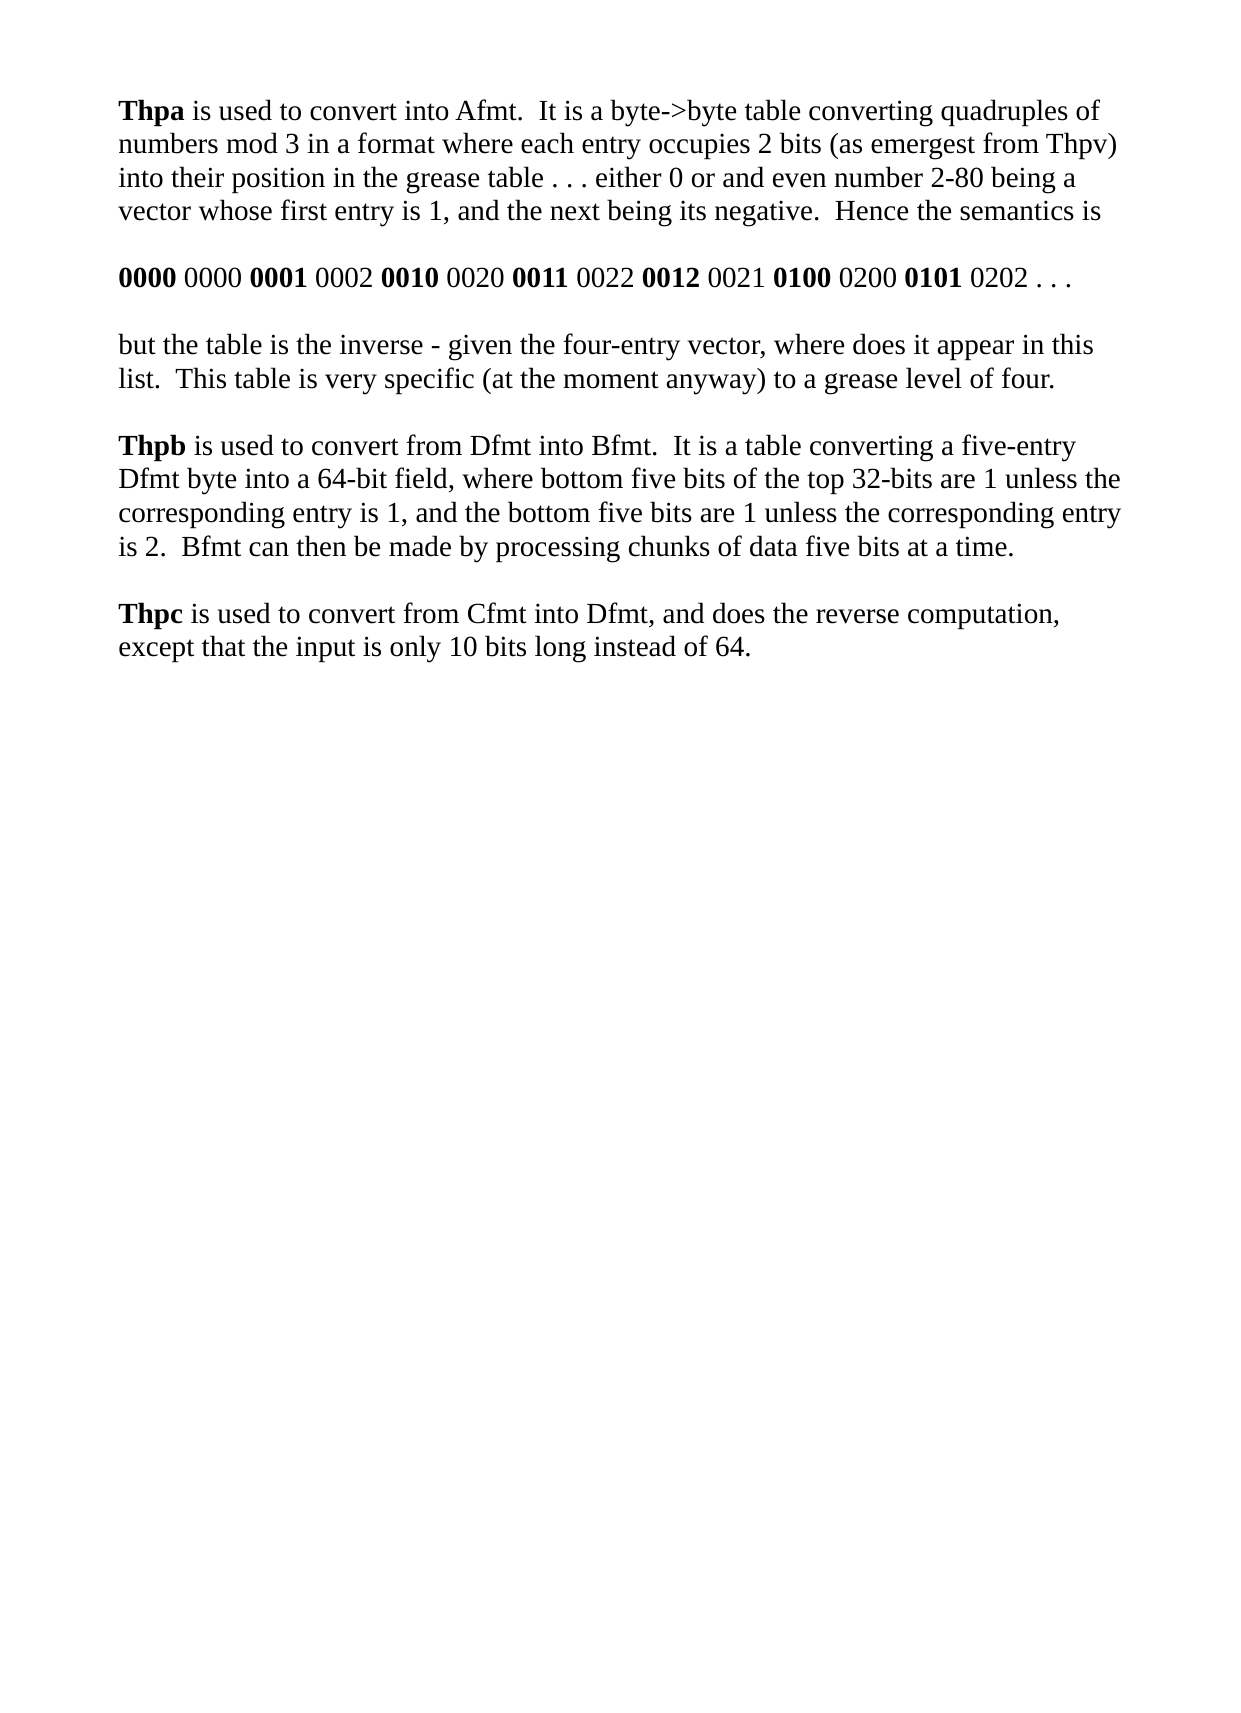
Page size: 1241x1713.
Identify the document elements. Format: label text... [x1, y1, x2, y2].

text Thpa is used to convert into Afmt. It is a byte->byte table converting quadruples of numbers mod 3 in a format where each entry occupies 2 bits (as emergest from Thpv) into their position in the grease table . . . either 0 or and even number 2-80 being a vector whose first entry is 1, and the next being its negative. Hence the semantics is [118, 93, 1122, 227]
text Thpb is used to convert from Dfmt into Bfmt. It is a table converting a five-entry Dfmt byte into a 64-bit field, where bottom five bits of the top 32-bits are 1 unless the corresponding entry is 1, and the bottom five bits are 1 unless the corresponding entry is 2. Bfmt can then be made by processing chunks of data five bits at a time. [118, 428, 1122, 562]
text Thpc is used to convert from Cfmt into Dfmt, and does the reverse computation, except that the input is only 10 bits long instead of 64. [118, 596, 1122, 663]
text but the table is the inverse - given the four-entry vector, where does it appear in this list. This table is very specific (at the moment anyway) to a grease level of four. [118, 327, 1122, 394]
text 0000 0000 0001 0002 0010 0020 0011 0022 0012 0021 0100 0200 0101 0202 . . . [118, 260, 1122, 294]
